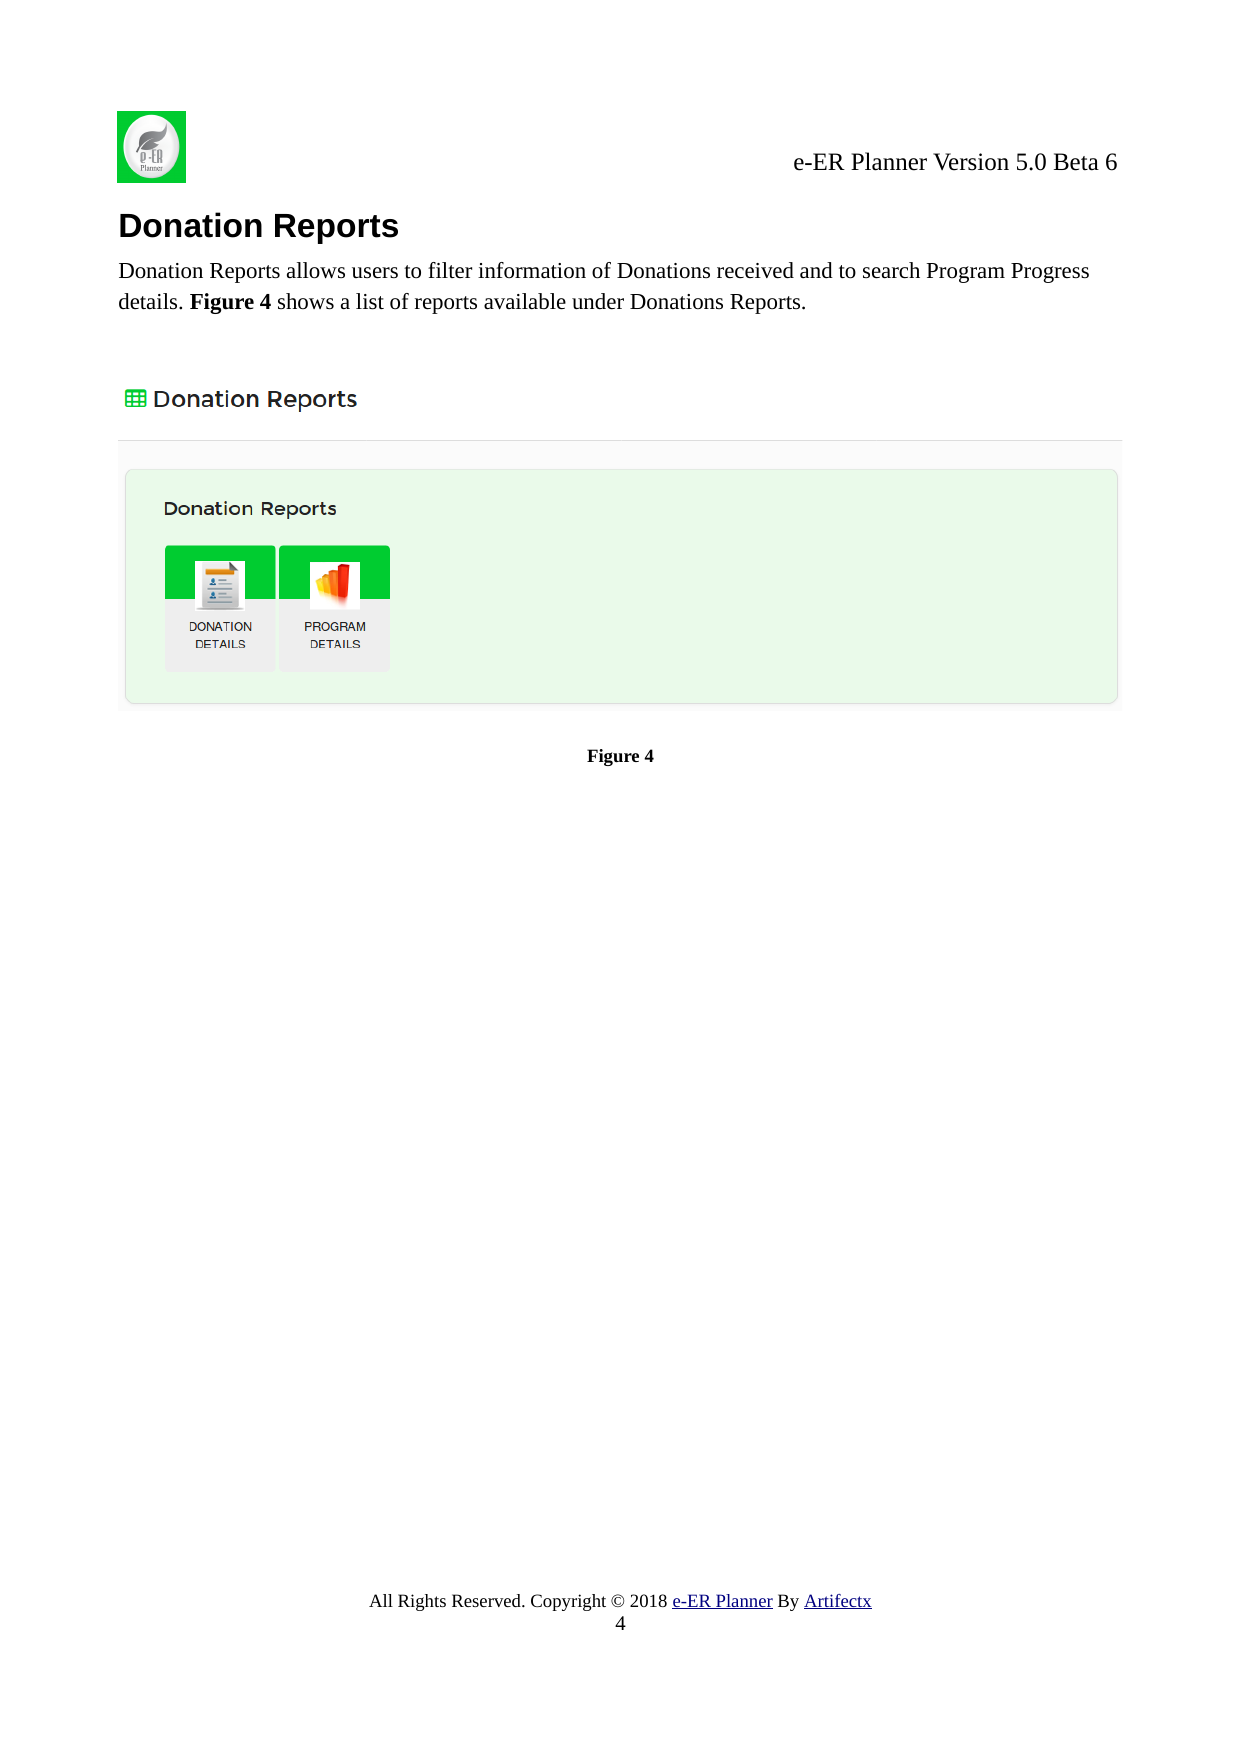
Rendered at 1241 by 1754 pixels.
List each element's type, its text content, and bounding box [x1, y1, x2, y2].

text Donation Reports allows users to filter information of Donations received and to search Program Progress details. Figure 4 shows a list of reports available under Donations Reports. [118, 257, 1122, 315]
subtitle Donation Reports [118, 206, 1122, 244]
text Figure 4 [118, 745, 1122, 766]
picture [118, 380, 1123, 711]
picture [117, 111, 186, 183]
